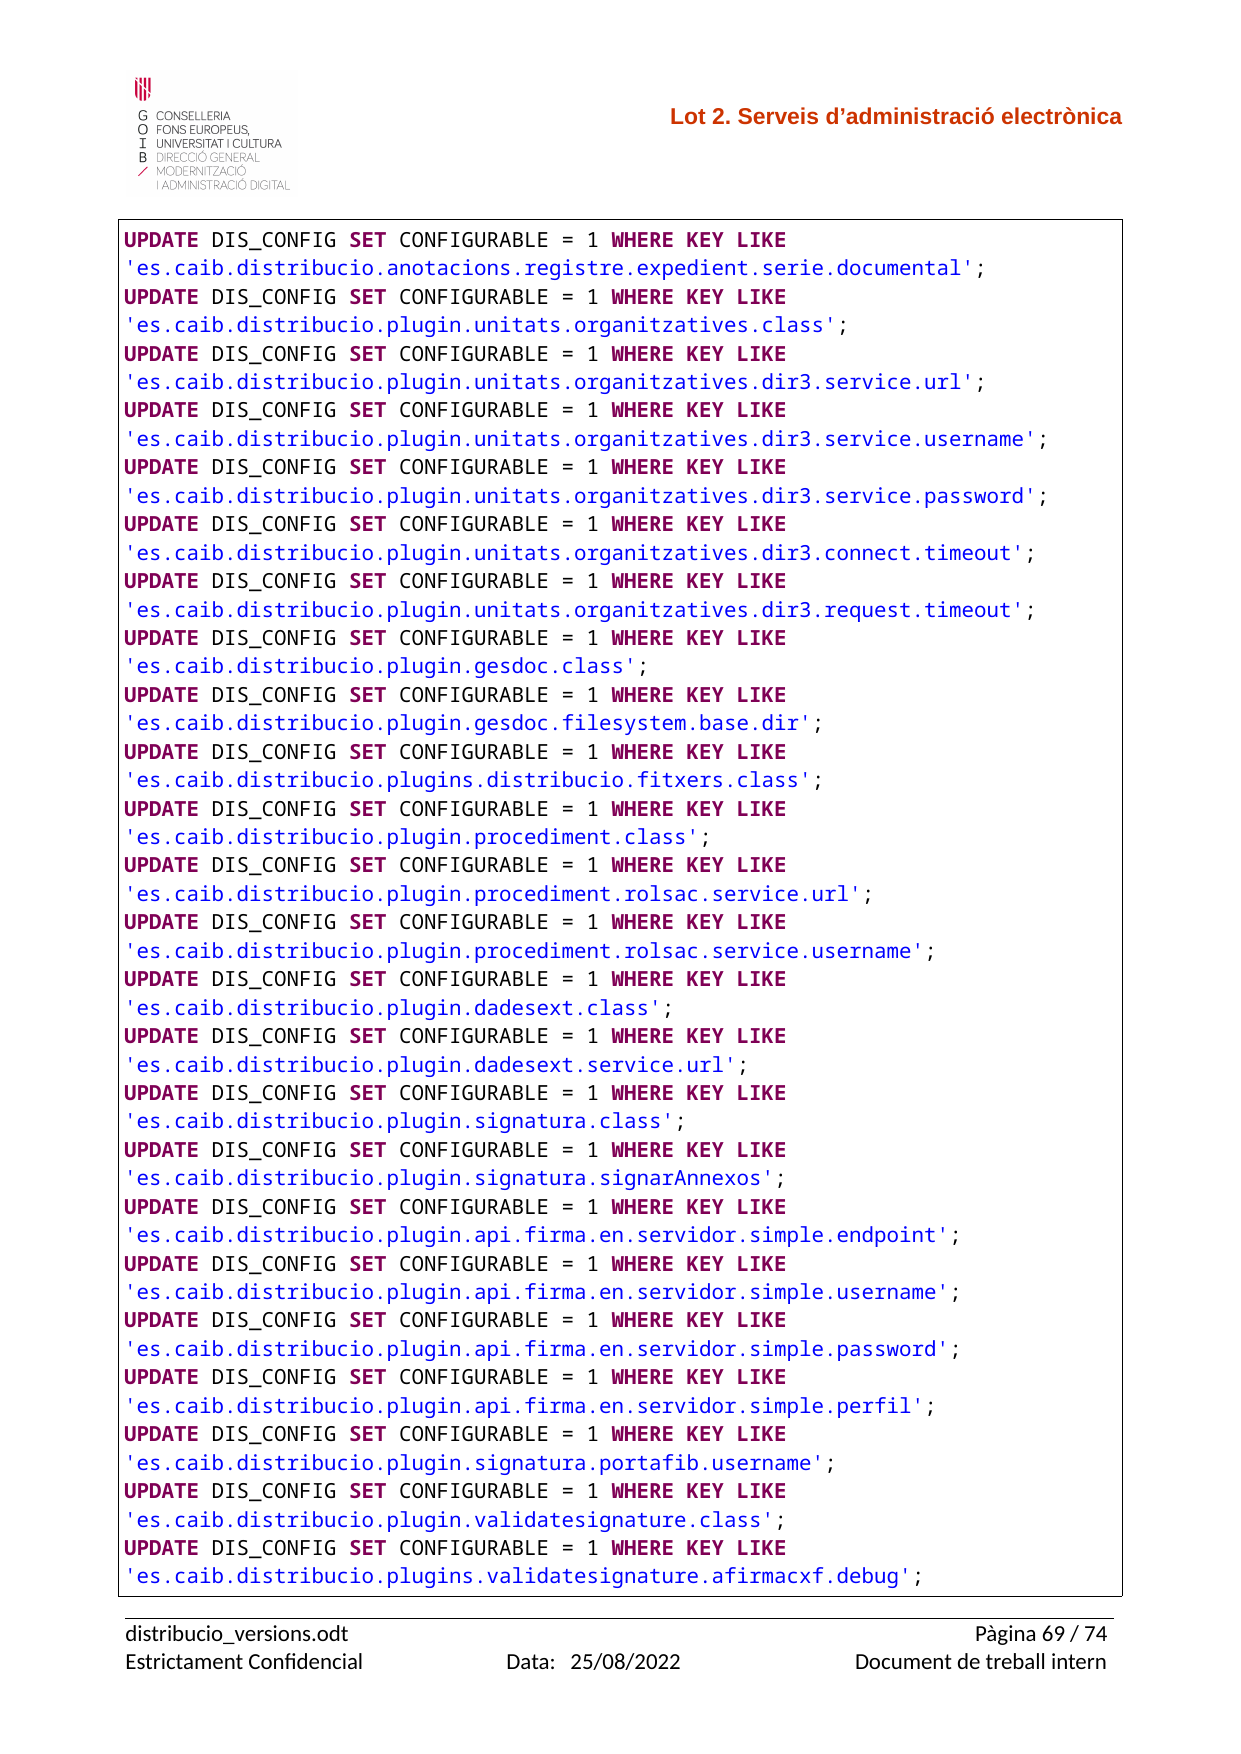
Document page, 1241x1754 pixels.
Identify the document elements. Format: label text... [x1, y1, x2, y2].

picture [126, 70, 299, 197]
table_header UPDATE DIS_CONFIG SET CONFIGURABLE = 1 WHERE KEY LIKE 'es.caib.distribucio.anotacions.registre.expedient.serie.documental'; UPDATE DIS_CONFIG SET CONFIGURABLE = 1 WHERE KEY LIKE 'es.caib.distribucio.plugin.unitats.organitzatives.class'; UPDATE DIS_CONFIG SET CONFIGURABLE = 1 WHERE KEY LIKE 'es.caib.distribucio.plugin.unitats.organitzatives.dir3.service.url'; UPDATE DIS_CONFIG SET CONFIGURABLE = 1 WHERE KEY LIKE 'es.caib.distribucio.plugin.unitats.organitzatives.dir3.service.username'; UPDATE DIS_CONFIG SET CONFIGURABLE = 1 WHERE KEY LIKE 'es.caib.distribucio.plugin.unitats.organitzatives.dir3.service.password'; UPDATE DIS_CONFIG SET CONFIGURABLE = 1 WHERE KEY LIKE 'es.caib.distribucio.plugin.unitats.organitzatives.dir3.connect.timeout'; UPDATE DIS_CONFIG SET CONFIGURABLE = 1 WHERE KEY LIKE 'es.caib.distribucio.plugin.unitats.organitzatives.dir3.request.timeout'; UPDATE DIS_CONFIG SET CONFIGURABLE = 1 WHERE KEY LIKE 'es.caib.distribucio.plugin.gesdoc.class'; UPDATE DIS_CONFIG SET CONFIGURABLE = 1 WHERE KEY LIKE 'es.caib.distribucio.plugin.gesdoc.filesystem.base.dir'; UPDATE DIS_CONFIG SET CONFIGURABLE = 1 WHERE KEY LIKE 'es.caib.distribucio.plugins.distribucio.fitxers.class'; UPDATE DIS_CONFIG SET CONFIGURABLE = 1 WHERE KEY LIKE 'es.caib.distribucio.plugin.procediment.class'; UPDATE DIS_CONFIG SET CONFIGURABLE = 1 WHERE KEY LIKE 'es.caib.distribucio.plugin.procediment.rolsac.service.url'; UPDATE DIS_CONFIG SET CONFIGURABLE = 1 WHERE KEY LIKE 'es.caib.distribucio.plugin.procediment.rolsac.service.username'; UPDATE DIS_CONFIG SET CONFIGURABLE = 1 WHERE KEY LIKE 'es.caib.distribucio.plugin.dadesext.class'; UPDATE DIS_CONFIG SET CONFIGURABLE = 1 WHERE KEY LIKE 'es.caib.distribucio.plugin.dadesext.service.url'; UPDATE DIS_CONFIG SET CONFIGURABLE = 1 WHERE KEY LIKE 'es.caib.distribucio.plugin.signatura.class'; UPDATE DIS_CONFIG SET CONFIGURABLE = 1 WHERE KEY LIKE 'es.caib.distribucio.plugin.signatura.signarAnnexos'; UPDATE DIS_CONFIG SET CONFIGURABLE = 1 WHERE KEY LIKE 'es.caib.distribucio.plugin.api.firma.en.servidor.simple.endpoint'; UPDATE DIS_CONFIG SET CONFIGURABLE = 1 WHERE KEY LIKE 'es.caib.distribucio.plugin.api.firma.en.servidor.simple.username'; UPDATE DIS_CONFIG SET CONFIGURABLE = 1 WHERE KEY LIKE 'es.caib.distribucio.plugin.api.firma.en.servidor.simple.password'; UPDATE DIS_CONFIG SET CONFIGURABLE = 1 WHERE KEY LIKE 'es.caib.distribucio.plugin.api.firma.en.servidor.simple.perfil'; UPDATE DIS_CONFIG SET CONFIGURABLE = 1 WHERE KEY LIKE 'es.caib.distribucio.plugin.signatura.portafib.username'; UPDATE DIS_CONFIG SET CONFIGURABLE = 1 WHERE KEY LIKE 'es.caib.distribucio.plugin.validatesignature.class'; UPDATE DIS_CONFIG SET CONFIGURABLE = 1 WHERE KEY LIKE 'es.caib.distribucio.plugins.validatesignature.afirmacxf.debug'; [119, 220, 1122, 1596]
